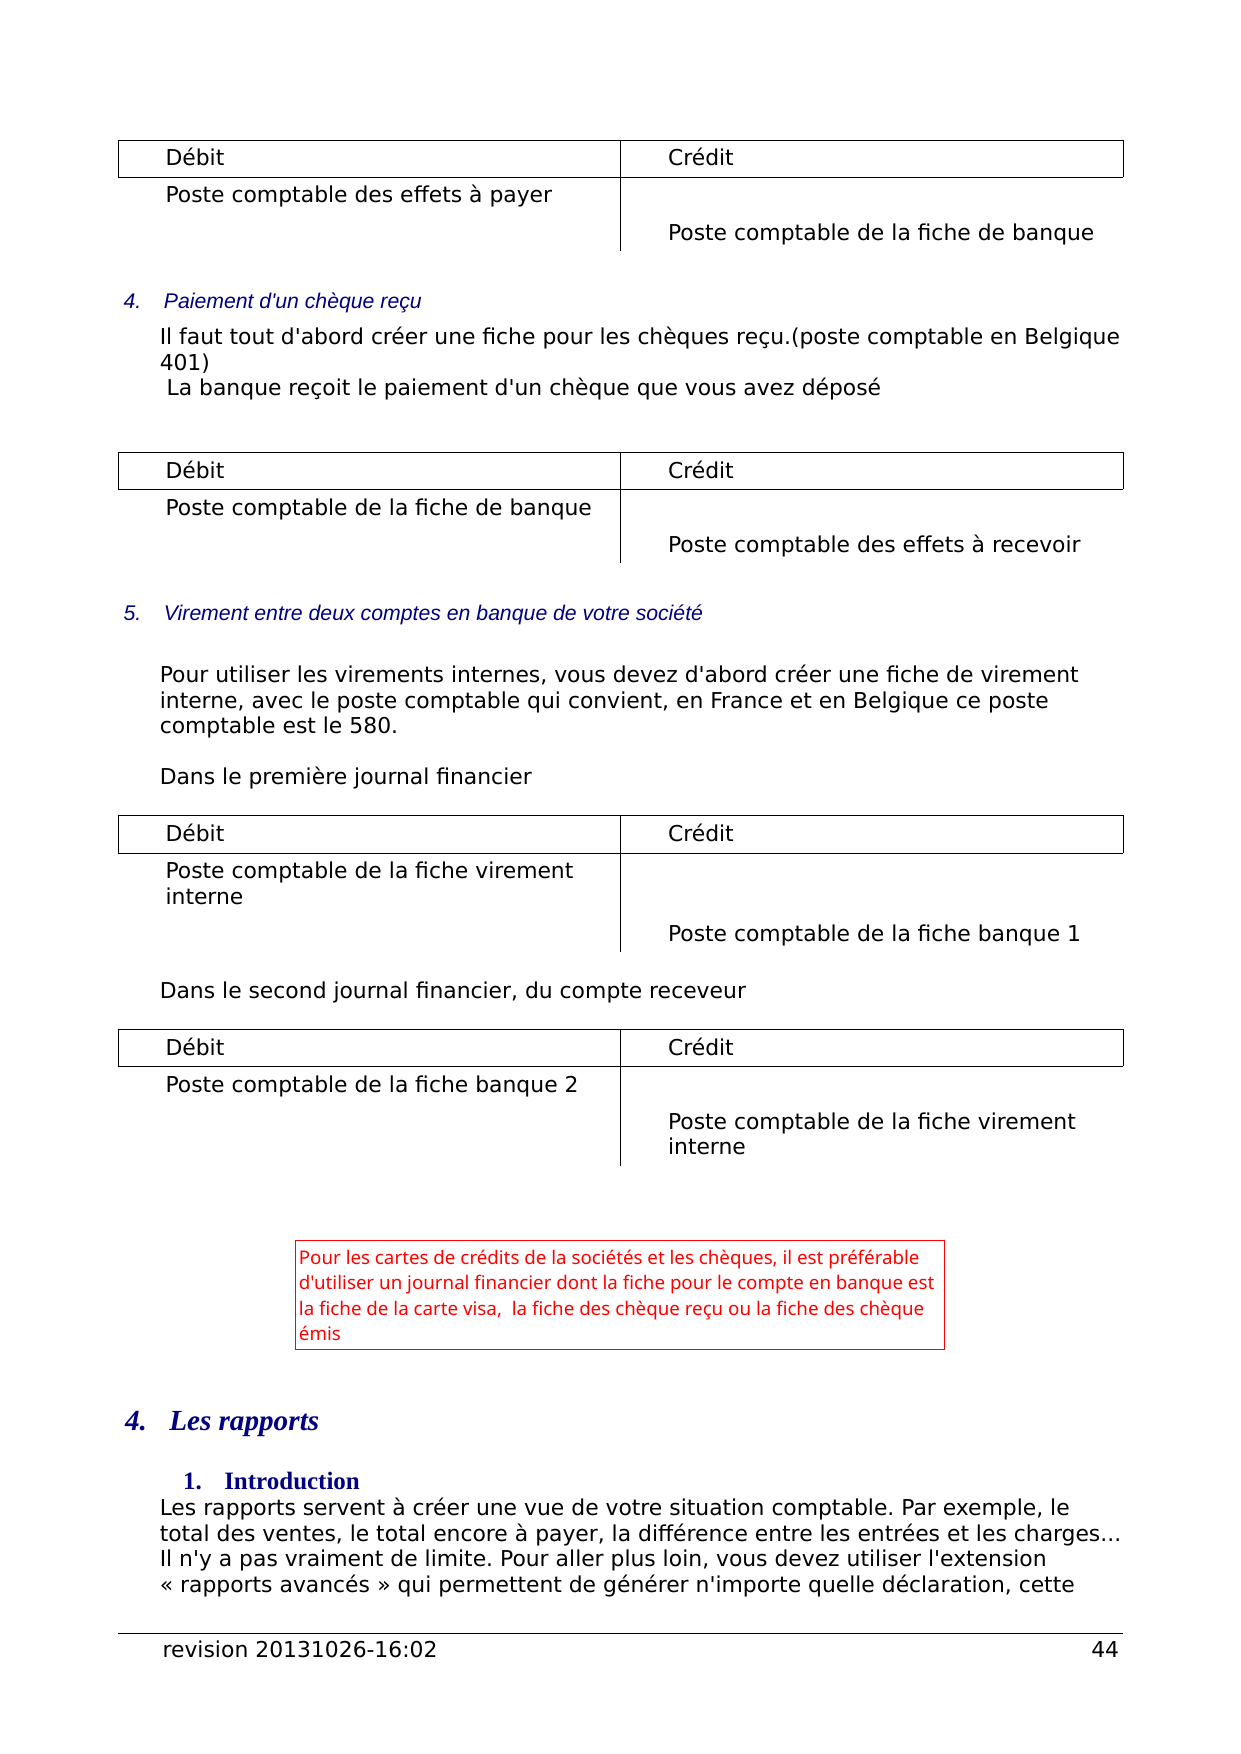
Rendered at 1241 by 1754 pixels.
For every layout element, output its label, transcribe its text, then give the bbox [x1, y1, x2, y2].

table_cell Poste comptable des effets à payer [118, 178, 620, 214]
subtitle Les rapports [117, 1403, 1123, 1437]
table_cell Poste comptable de la fiche de banque [621, 214, 1123, 251]
table_cell Poste comptable des effets à recevoir [621, 526, 1123, 563]
table_cell [621, 1067, 1123, 1103]
table_cell [118, 1103, 620, 1166]
table_header Crédit [621, 816, 1123, 853]
subtitle Virement entre deux comptes en banque de votre société [117, 601, 1123, 625]
table_cell [621, 490, 1123, 526]
text Les rapports servent à créer une vue de votre situation comptable. Par exemple, le total des ventes, le total encore à payer, la différence entre les entrées et les charges... Il n'y a pas vraiment de limite. Pour aller plus loin, vous devez utiliser l'extension « rapports avancés » qui permettent de générer n'importe quelle déclaration, cette [159, 1495, 1123, 1597]
table_cell Poste comptable de la fiche banque 1 [621, 915, 1123, 952]
table_header Crédit [621, 1030, 1123, 1066]
table_cell Poste comptable de la fiche banque 2 [118, 1067, 620, 1103]
text Pour les cartes de crédits de la sociétés et les chèques, il est préférable d'utiliser un journal financier dont la fiche pour le compte en banque est la fiche de la carte visa, la fiche des chèque reçu ou la fiche des chèque émis [296, 1241, 944, 1349]
table_header Débit [119, 816, 620, 853]
table_cell [118, 214, 620, 251]
text Dans le second journal financier, du compte receveur [159, 978, 1123, 1003]
table_cell [621, 854, 1123, 915]
text Dans le première journal financier [159, 764, 1123, 790]
subtitle Paiement d'un chèque reçu [117, 288, 1123, 313]
table_header Débit [119, 141, 620, 177]
table_header Débit [119, 1030, 620, 1066]
text Il faut tout d'abord créer une fiche pour les chèques reçu.(poste comptable en Belgique 401) [159, 324, 1123, 375]
table_header Crédit [621, 141, 1123, 177]
table_header Crédit [621, 453, 1123, 489]
table_cell [118, 915, 620, 952]
text Pour utiliser les virements internes, vous devez d'abord créer une fiche de virement interne, avec le poste comptable qui convient, en France et en Belgique ce poste comptable est le 580. [159, 662, 1123, 739]
subtitle Introduction [177, 1466, 1123, 1495]
table_cell [118, 526, 620, 563]
table_cell Poste comptable de la fiche de banque [118, 490, 620, 526]
table_cell Poste comptable de la fiche virement interne [118, 854, 620, 915]
table_cell Poste comptable de la fiche virement interne [621, 1103, 1123, 1166]
table_header Débit [119, 453, 620, 489]
text La banque reçoit le paiement d'un chèque que vous avez déposé [159, 375, 1123, 401]
table_cell [621, 178, 1123, 214]
